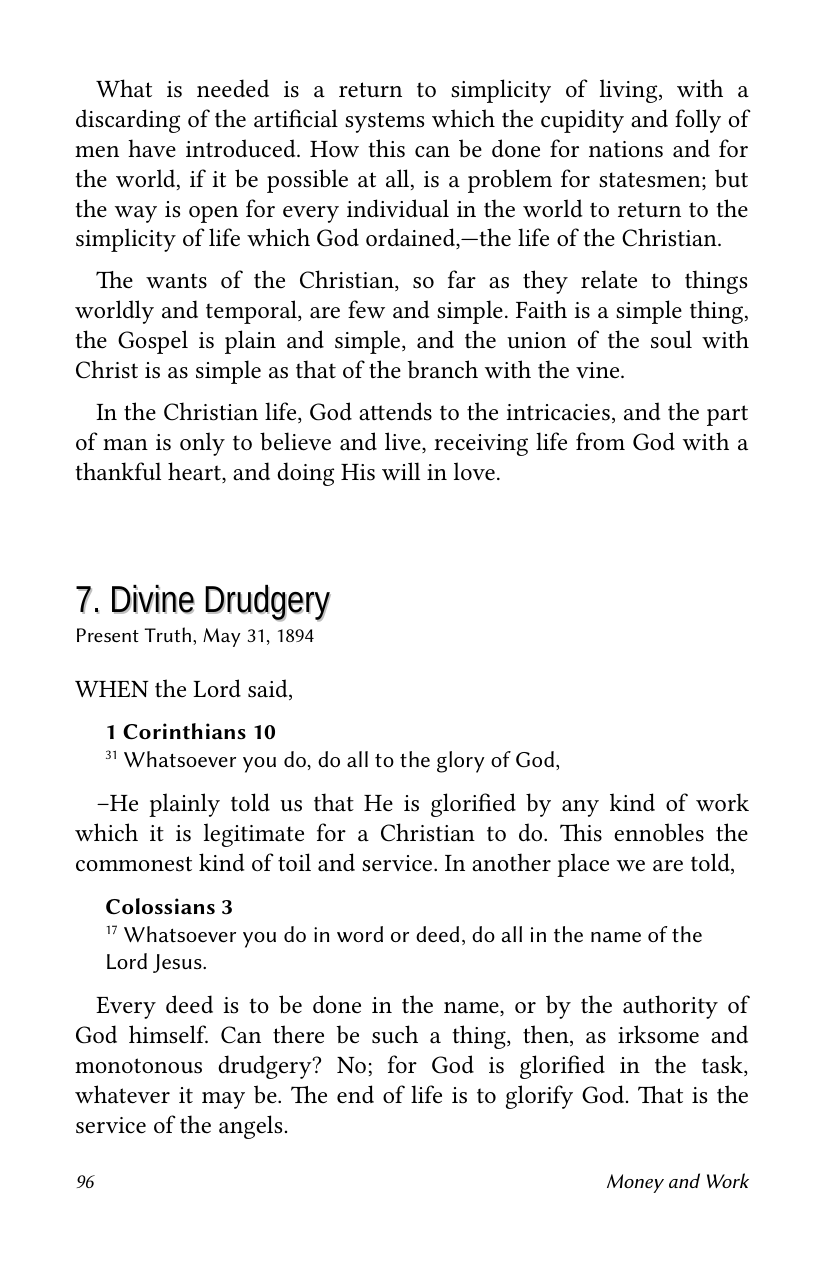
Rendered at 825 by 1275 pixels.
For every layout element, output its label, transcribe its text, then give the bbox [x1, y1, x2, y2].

text 1 Corinthians 10 [105, 719, 750, 746]
text Every deed is to be done in the name, or by the authority of God himself. Can there be such a thing, then, as irksome and monotonous drudgery? No; for God is glorified in the task, whatever it may be. The end of life is to glorify God. That is the service of the angels. [75, 992, 750, 1140]
text 17 Whatsoever you do in word or deed, do all in the name of the Lord Jesus. [105, 922, 720, 975]
text –He plainly told us that He is glorified by any kind of work which it is legitimate for a Christian to do. This ennobles the commonest kind of toil and service. In another place we are told, [75, 789, 750, 878]
text 31 Whatsoever you do, do all to the glory of God, [105, 747, 720, 773]
text The wants of the Christian, so far as they relate to things worldly and temporal, are few and simple. Faith is a simple thing, the Gospel is plain and simple, and the union of the soul with Christ is as simple as that of the branch with the vine. [75, 266, 750, 385]
title Divine Drudgery [75, 578, 750, 621]
text Colossians 3 [105, 894, 750, 920]
text Present Truth, May 31, 1894 [75, 624, 750, 648]
text In the Christian life, God attends to the intricacies, and the part of man is only to believe and live, receiving life from God with a thankful heart, and doing His will in love. [75, 398, 750, 486]
text WHEN the Lord said, [75, 674, 750, 703]
text What is needed is a return to simplicity of living, with a discarding of the artificial systems which the cupidity and folly of men have introduced. How this can be done for nations and for the world, if it be possible at all, is a problem for statesmen; but the way is open for every individual in the world to return to the simplicity of life which God ordained,—the life of the Christian. [75, 75, 750, 253]
